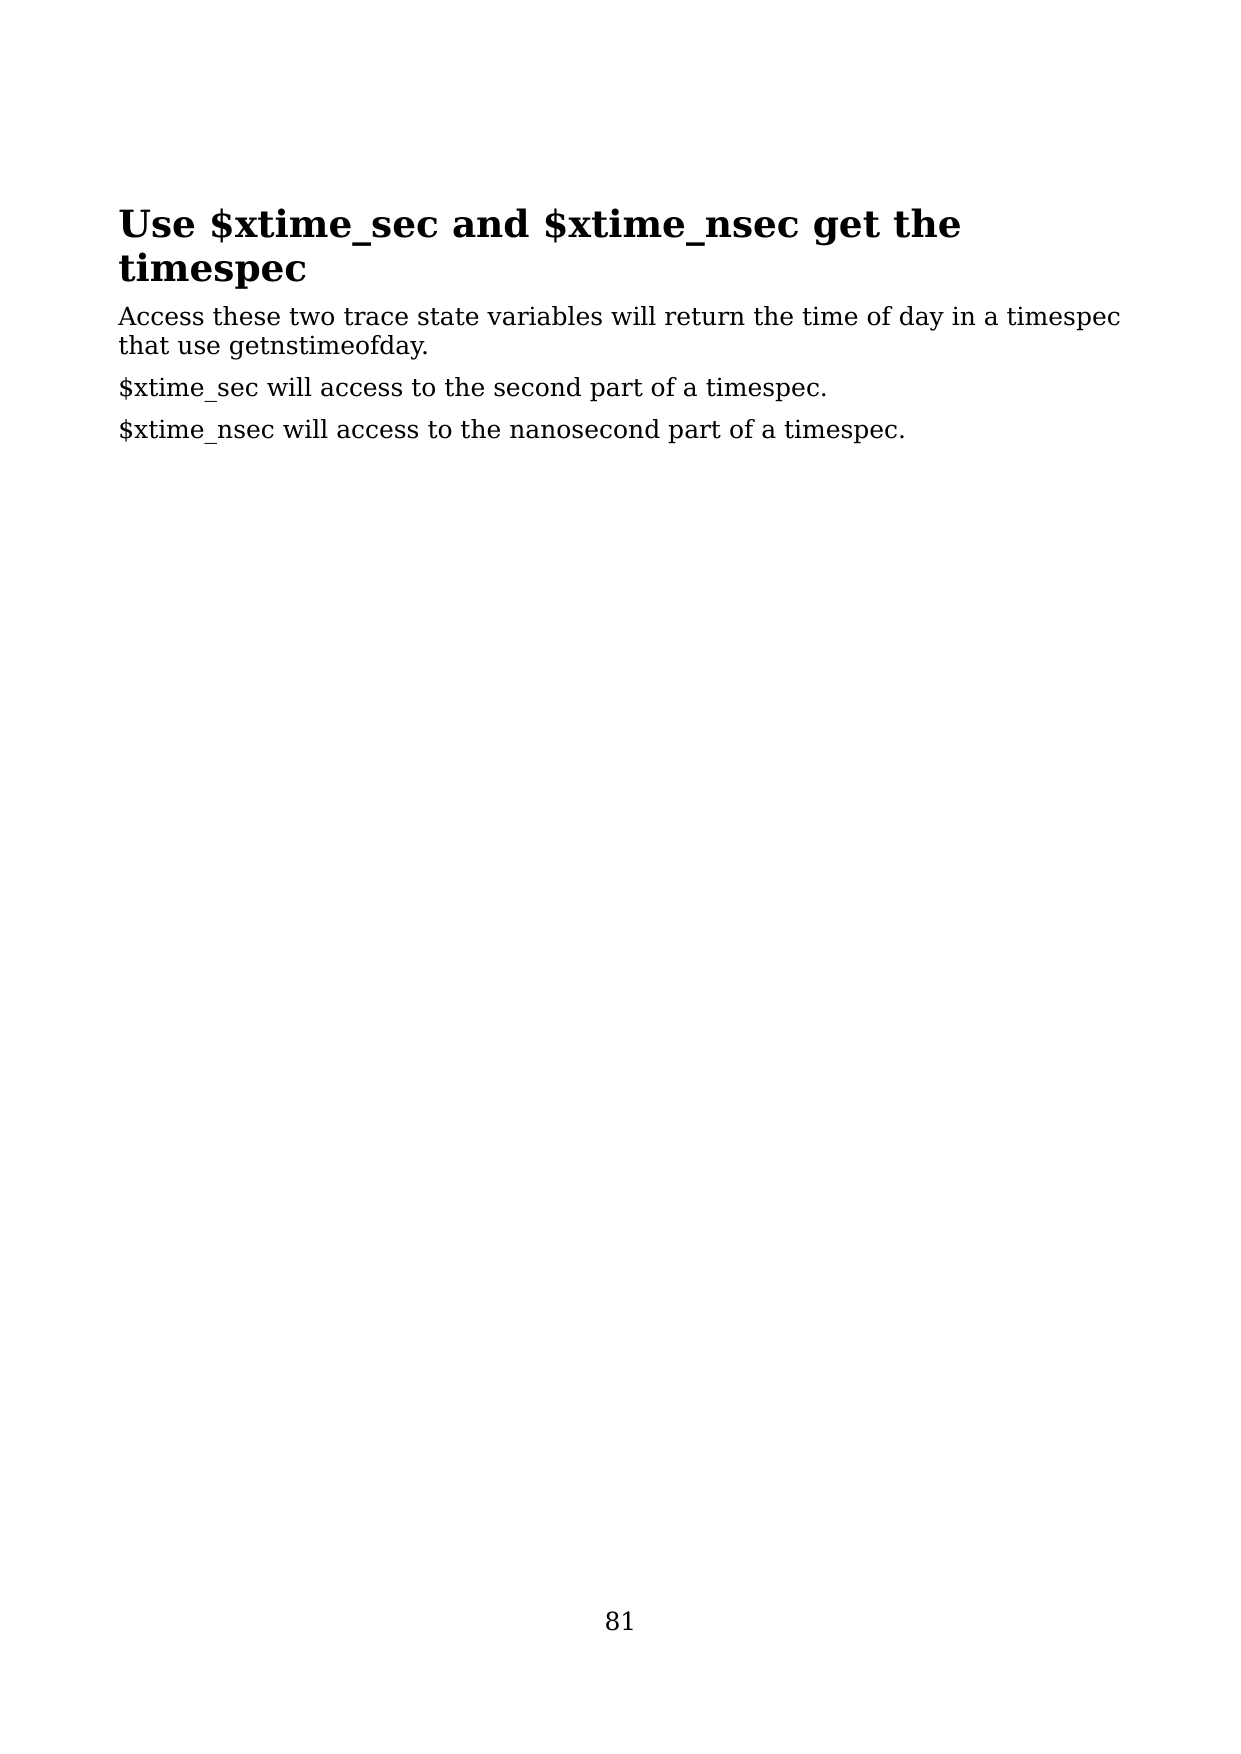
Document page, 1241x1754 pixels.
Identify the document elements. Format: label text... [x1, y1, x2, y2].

subtitle Use $xtime_sec and $xtime_nsec get the timespec [118, 202, 1122, 290]
text $xtime_nsec will access to the nanosecond part of a timespec. [118, 415, 1122, 444]
text $xtime_sec will access to the second part of a timespec. [118, 373, 1122, 402]
text Access these two trace state variables will return the time of day in a timespec that use getnstimeofday. [118, 302, 1122, 361]
